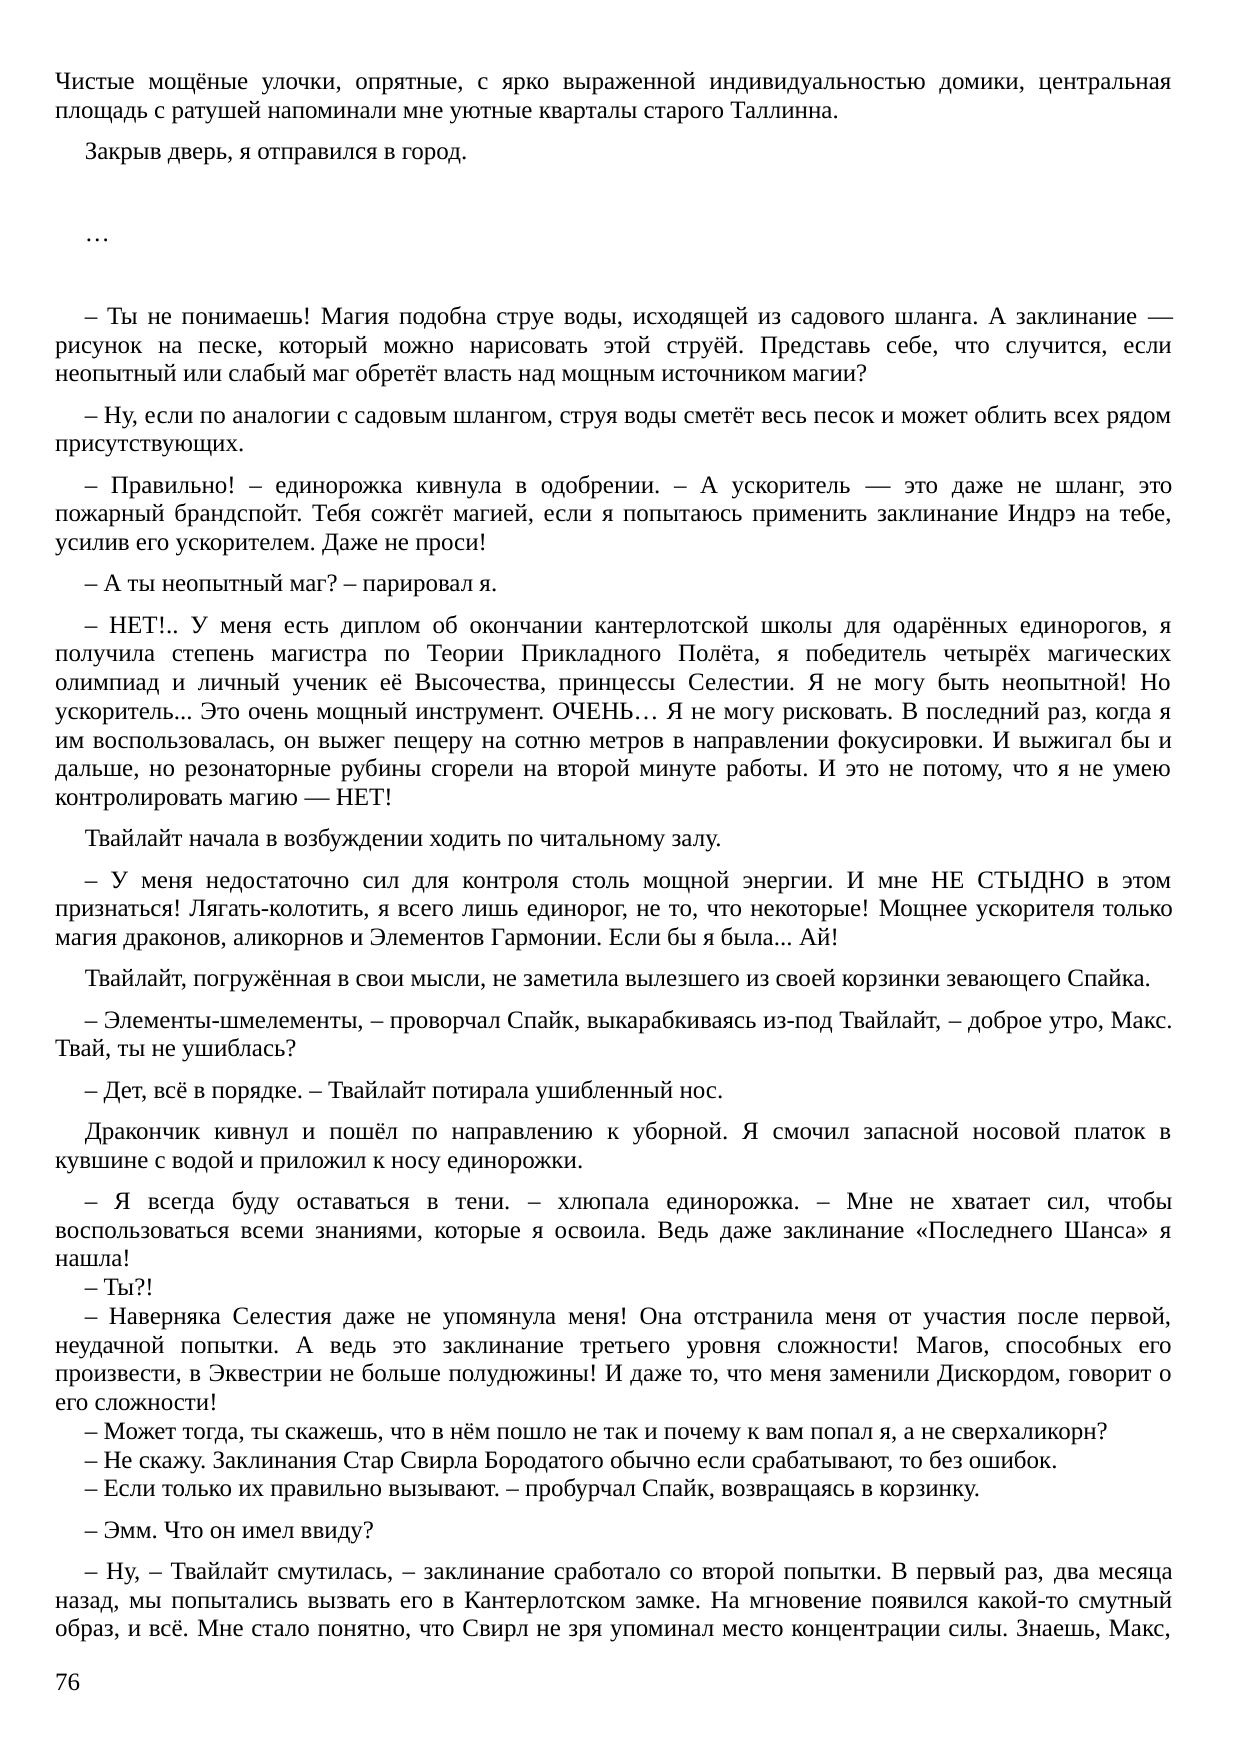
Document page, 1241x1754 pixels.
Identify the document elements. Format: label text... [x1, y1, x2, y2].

text – Ну, если по аналогии с садовым шлангом, струя воды сметёт весь песок и может облить всех рядом присутствующих. [55, 400, 1173, 457]
text – Дет, всё в порядке. – Твайлайт потирала ушибленный нос. [55, 1075, 1173, 1103]
text – Не скажу. Заклинания Стар Свирла Бородатого обычно если срабатывают, то без ошибок. [55, 1445, 1173, 1473]
text – Я всегда буду оставаться в тени. – хлюпала единорожка. – Мне не хватает сил, чтобы воспользоваться всеми знаниями, которые я освоила. Ведь даже заклинание «Последнего Шанса» я нашла! [55, 1186, 1173, 1272]
text … [55, 218, 1173, 247]
text – НЕТ!.. У меня есть диплом об окончании кантерлотской школы для одарённых единорогов, я получила степень магистра по Теории Прикладного Полёта, я победитель четырёх магических олимпиад и личный ученик её Высочества, принцессы Селестии. Я не могу быть неопытной! Но ускоритель... Это очень мощный инструмент. ОЧЕНЬ… Я не могу рисковать. В последний раз, когда я им воспользовалась, он выжег пещеру на сотню метров в направлении фокусировки. И выжигал бы и дальше, но резонаторные рубины сгорели на второй минуте работы. И это не потому, что я не умею контролировать магию — НЕТ! [55, 610, 1173, 811]
text – Наверняка Селестия даже не упомянула меня! Она отстранила меня от участия после первой, неудачной попытки. А ведь это заклинание третьего уровня сложности! Магов, способных его произвести, в Эквестрии не больше полудюжины! И даже то, что меня заменили Дискордом, говорит о его сложности! [55, 1301, 1173, 1416]
text – Элементы-шмелементы, – проворчал Спайк, выкарабкиваясь из-под Твайлайт, – доброе утро, Макс. Твай, ты не ушиблась? [55, 1005, 1173, 1062]
text Твайлайт, погружённая в свои мысли, не заметила вылезшего из своей корзинки зевающего Спайка. [55, 963, 1173, 992]
text Твайлайт начала в возбуждении ходить по читальному залу. [55, 823, 1173, 852]
text – Эмм. Что он имел ввиду? [55, 1515, 1173, 1543]
text – Ты?! [55, 1272, 1173, 1301]
text Дракончик кивнул и пошёл по направлению к уборной. Я смочил запасной носовой платок в кувшине с водой и приложил к носу единорожки. [55, 1116, 1173, 1173]
text Чистые мощёные улочки, опрятные, с ярко выраженной индивидуальностью домики, центральная площадь с ратушей напоминали мне уютные кварталы старого Таллинна. [55, 66, 1173, 123]
text – А ты неопытный маг? – парировал я. [55, 568, 1173, 597]
text Закрыв дверь, я отправился в город. [55, 136, 1173, 165]
text – Ну, – Твайлайт смутилась, – заклинание сработало со второй попытки. В первый раз, два месяца назад, мы попытались вызвать его в Кантерлотском замке. На мгновение появился какой-то смутный образ, и всё. Мне стало понятно, что Свирл не зря упоминал место концентрации силы. Знаешь, Макс, [55, 1556, 1173, 1642]
text – Правильно! – единорожка кивнула в одобрении. – А ускоритель — это даже не шланг, это пожарный брандспойт. Тебя сожгёт магией, если я попытаюсь применить заклинание Индрэ на тебе, усилив его ускорителем. Даже не проси! [55, 470, 1173, 556]
text – Может тогда, ты скажешь, что в нём пошло не так и почему к вам попал я, а не сверхаликорн? [55, 1416, 1173, 1445]
text – Если только их правильно вызывают. – пробурчал Спайк, возвращаясь в корзинку. [55, 1473, 1173, 1502]
text – У меня недостаточно сил для контроля столь мощной энергии. И мне НЕ СТЫДНО в этом признаться! Лягать-колотить, я всего лишь единорог, не то, что некоторые! Мощнее ускорителя только магия драконов, аликорнов и Элементов Гармонии. Если бы я была... Ай! [55, 865, 1173, 951]
text – Ты не понимаешь! Магия подобна струе воды, исходящей из садового шланга. А заклинание — рисунок на песке, который можно нарисовать этой струёй. Представь себе, что случится, если неопытный или слабый маг обретёт власть над мощным источником магии? [55, 301, 1173, 387]
